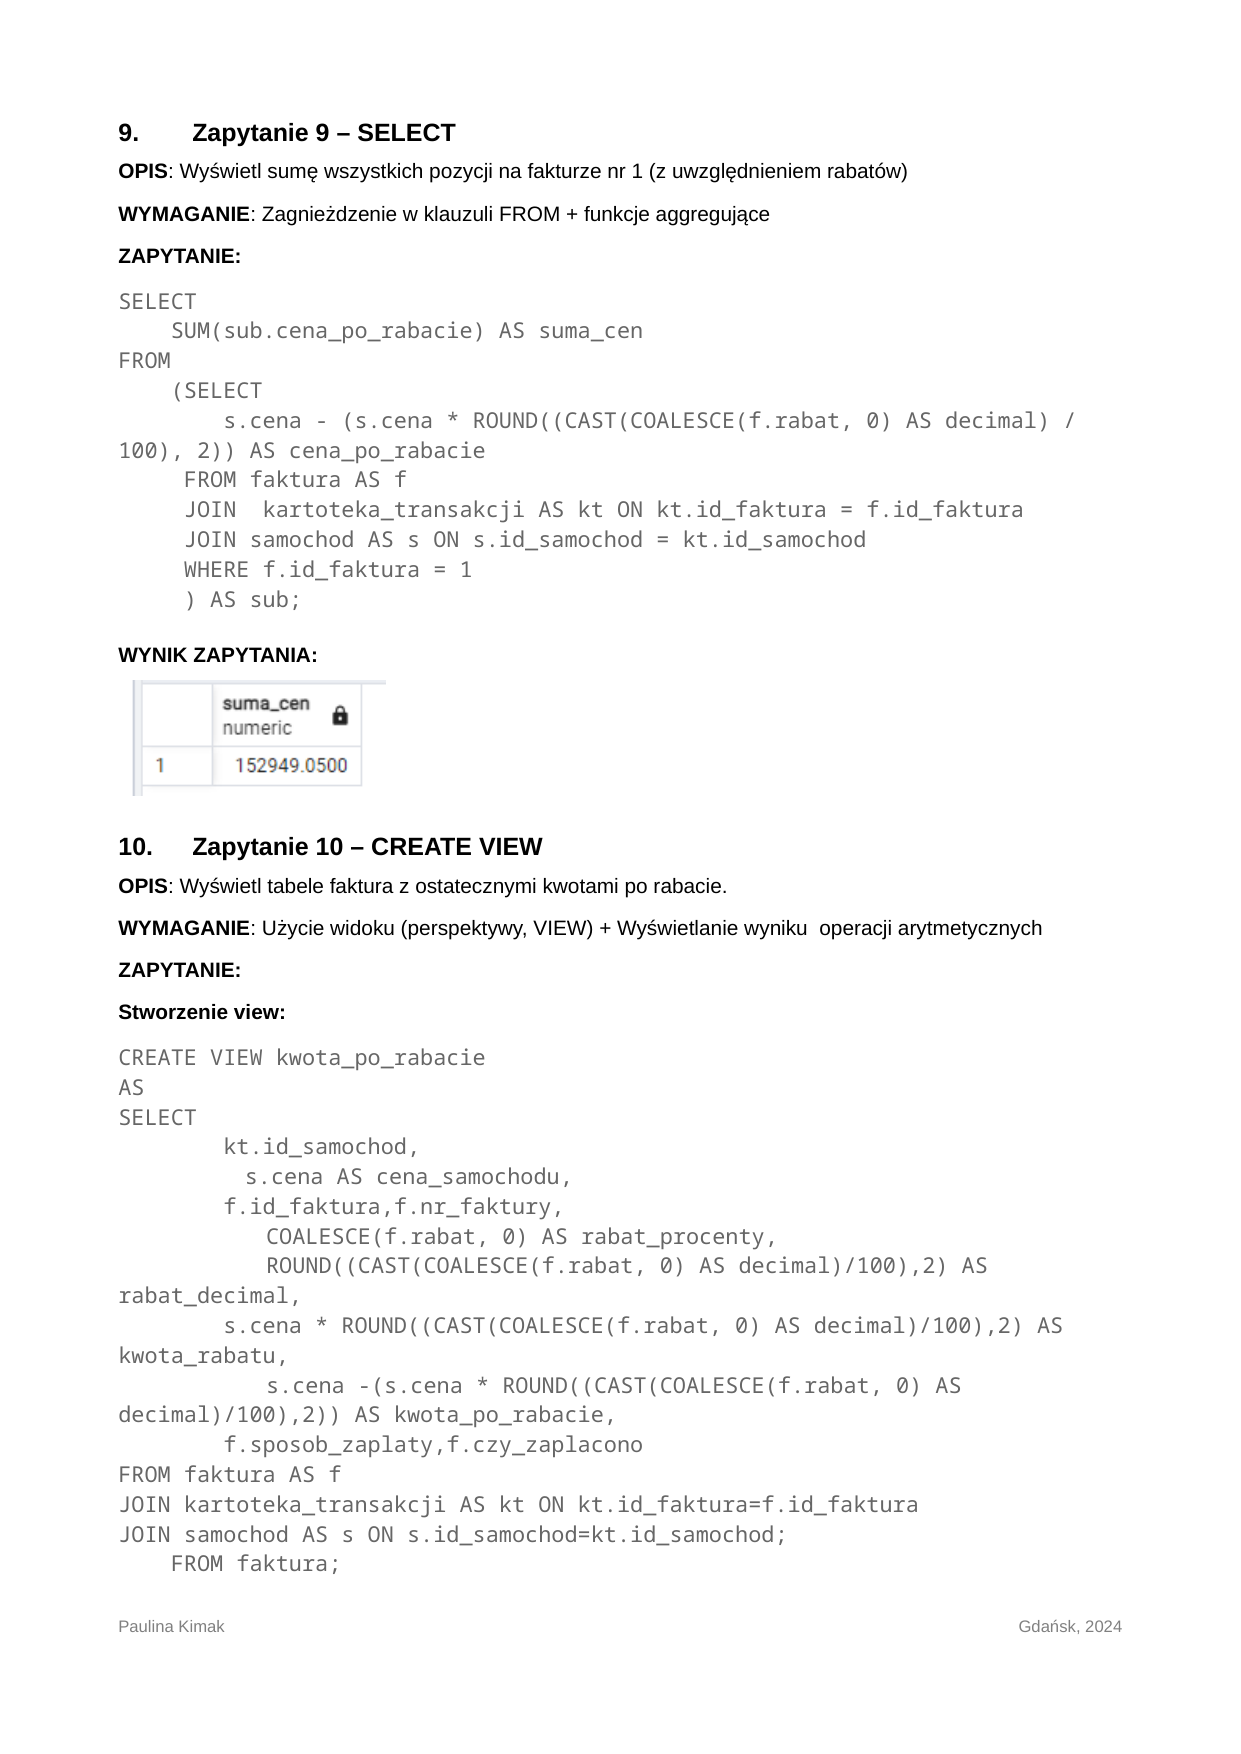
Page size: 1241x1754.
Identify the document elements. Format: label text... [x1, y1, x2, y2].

text f.id_faktura,f.nr_faktury, [118, 1191, 1122, 1221]
text JOIN samochod AS s ON s.id_samochod=kt.id_samochod; [118, 1518, 1122, 1548]
subtitle Zapytanie 9 – SELECT [118, 118, 1122, 147]
text CREATE VIEW kwota_po_rabacie [118, 1042, 1122, 1072]
text OPIS: Wyświetl tabele faktura z ostatecznymi kwotami po rabacie. [118, 873, 1122, 897]
text FROM faktura AS f [118, 1459, 1122, 1489]
text WYMAGANIE: Użycie widoku (perspektywy, VIEW) + Wyświetlanie wyniku operacji arytmetycznych [118, 916, 1122, 939]
text s.cena -(s.cena * ROUND((CAST(COALESCE(f.rabat, 0) AS decimal)/100),2)) AS kwota_po_rabacie, [118, 1369, 1122, 1429]
text FROM faktura; [118, 1548, 1122, 1578]
text WHERE f.id_faktura = 1 [118, 554, 1122, 583]
text s.cena AS cena_samochodu, [118, 1161, 1122, 1191]
picture [132, 680, 386, 796]
text ) AS sub; [118, 583, 1122, 613]
text SUM(sub.cena_po_rabacie) AS suma_cen [118, 315, 1122, 345]
text ROUND((CAST(COALESCE(f.rabat, 0) AS decimal)/100),2) AS rabat_decimal, [118, 1250, 1122, 1310]
text ZAPYTANIE: [118, 958, 1122, 982]
text FROM faktura AS f [118, 464, 1122, 494]
text AS [118, 1072, 1122, 1101]
text SELECT [118, 286, 1122, 315]
text (SELECT [118, 375, 1122, 405]
text FROM [118, 345, 1122, 375]
text OPIS: Wyświetl sumę wszystkich pozycji na fakturze nr 1 (z uwzględnieniem rabatów) [118, 159, 1122, 183]
text ZAPYTANIE: [118, 243, 1122, 267]
text WYMAGANIE: Zagnieżdzenie w klauzuli FROM + funkcje aggregujące [118, 201, 1122, 225]
text s.cena * ROUND((CAST(COALESCE(f.rabat, 0) AS decimal)/100),2) AS kwota_rabatu, [118, 1310, 1122, 1369]
text JOIN kartoteka_transakcji AS kt ON kt.id_faktura = f.id_faktura [118, 494, 1122, 524]
text JOIN samochod AS s ON s.id_samochod = kt.id_samochod [118, 524, 1122, 554]
text f.sposob_zaplaty,f.czy_zaplacono [118, 1429, 1122, 1459]
text COALESCE(f.rabat, 0) AS rabat_procenty, [118, 1221, 1122, 1250]
text WYNIK ZAPYTANIA: [118, 643, 1122, 667]
text s.cena - (s.cena * ROUND((CAST(COALESCE(f.rabat, 0) AS decimal) / 100), 2)) AS cena_po_rabacie [118, 405, 1122, 464]
text SELECT [118, 1101, 1122, 1131]
text JOIN kartoteka_transakcji AS kt ON kt.id_faktura=f.id_faktura [118, 1489, 1122, 1518]
text Stworzenie view: [118, 1000, 1122, 1024]
subtitle Zapytanie 10 – CREATE VIEW [118, 832, 1122, 861]
text kt.id_samochod, [118, 1131, 1122, 1161]
